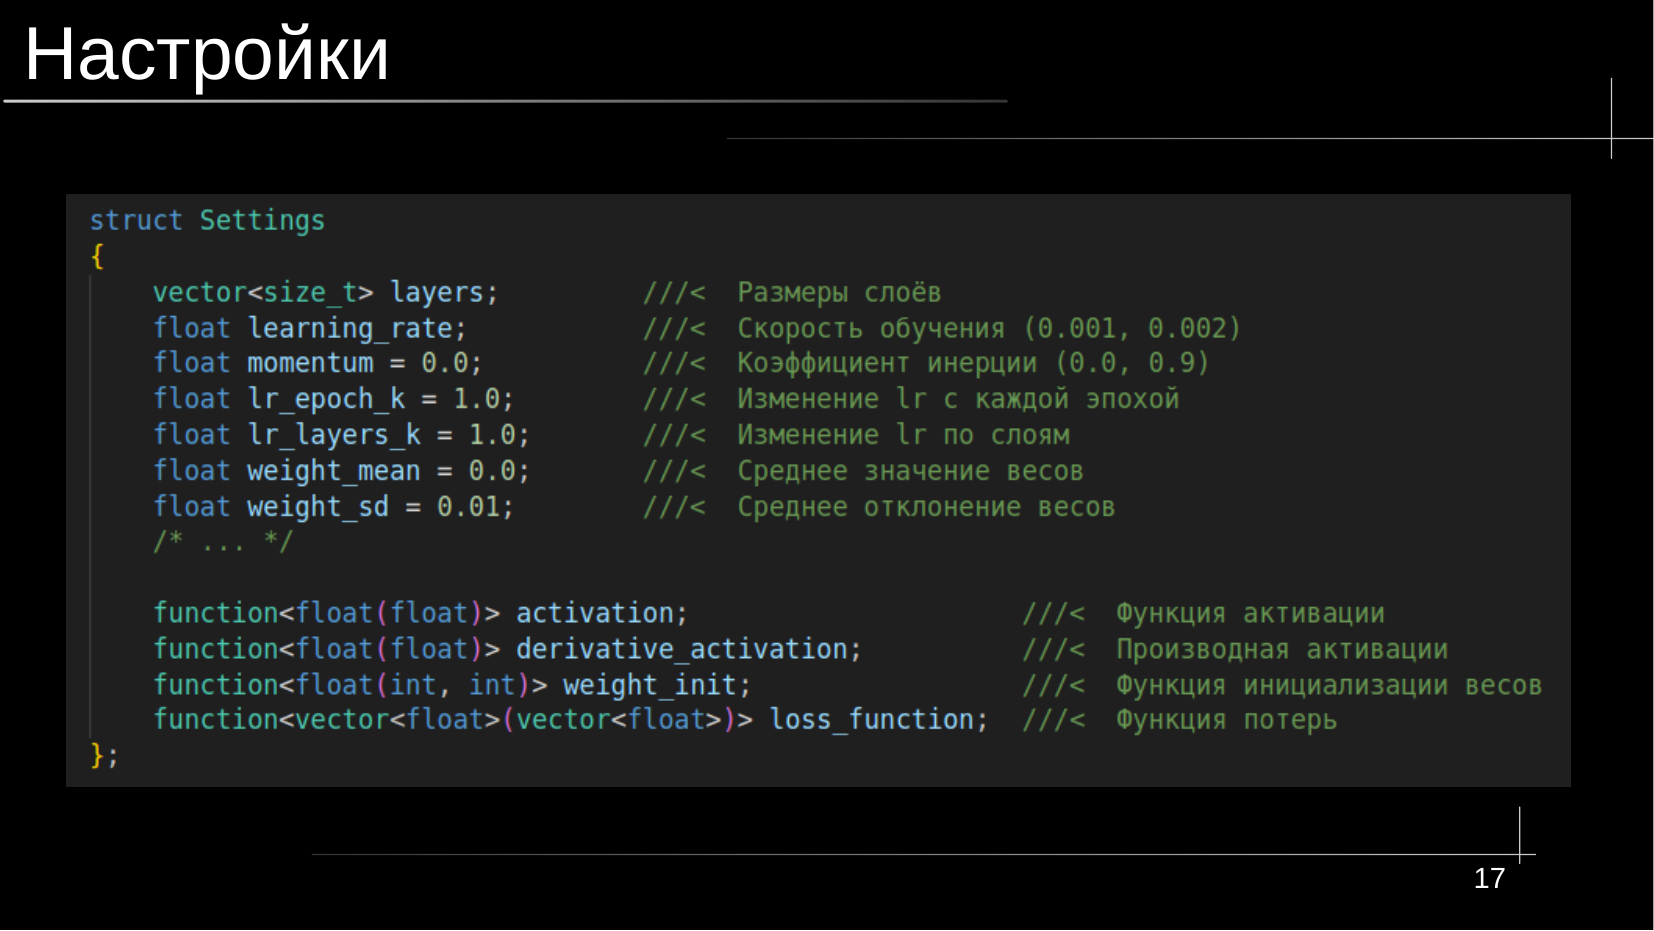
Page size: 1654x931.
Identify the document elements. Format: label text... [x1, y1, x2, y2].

picture [66, 194, 1571, 788]
title Настройки [23, 0, 1589, 107]
